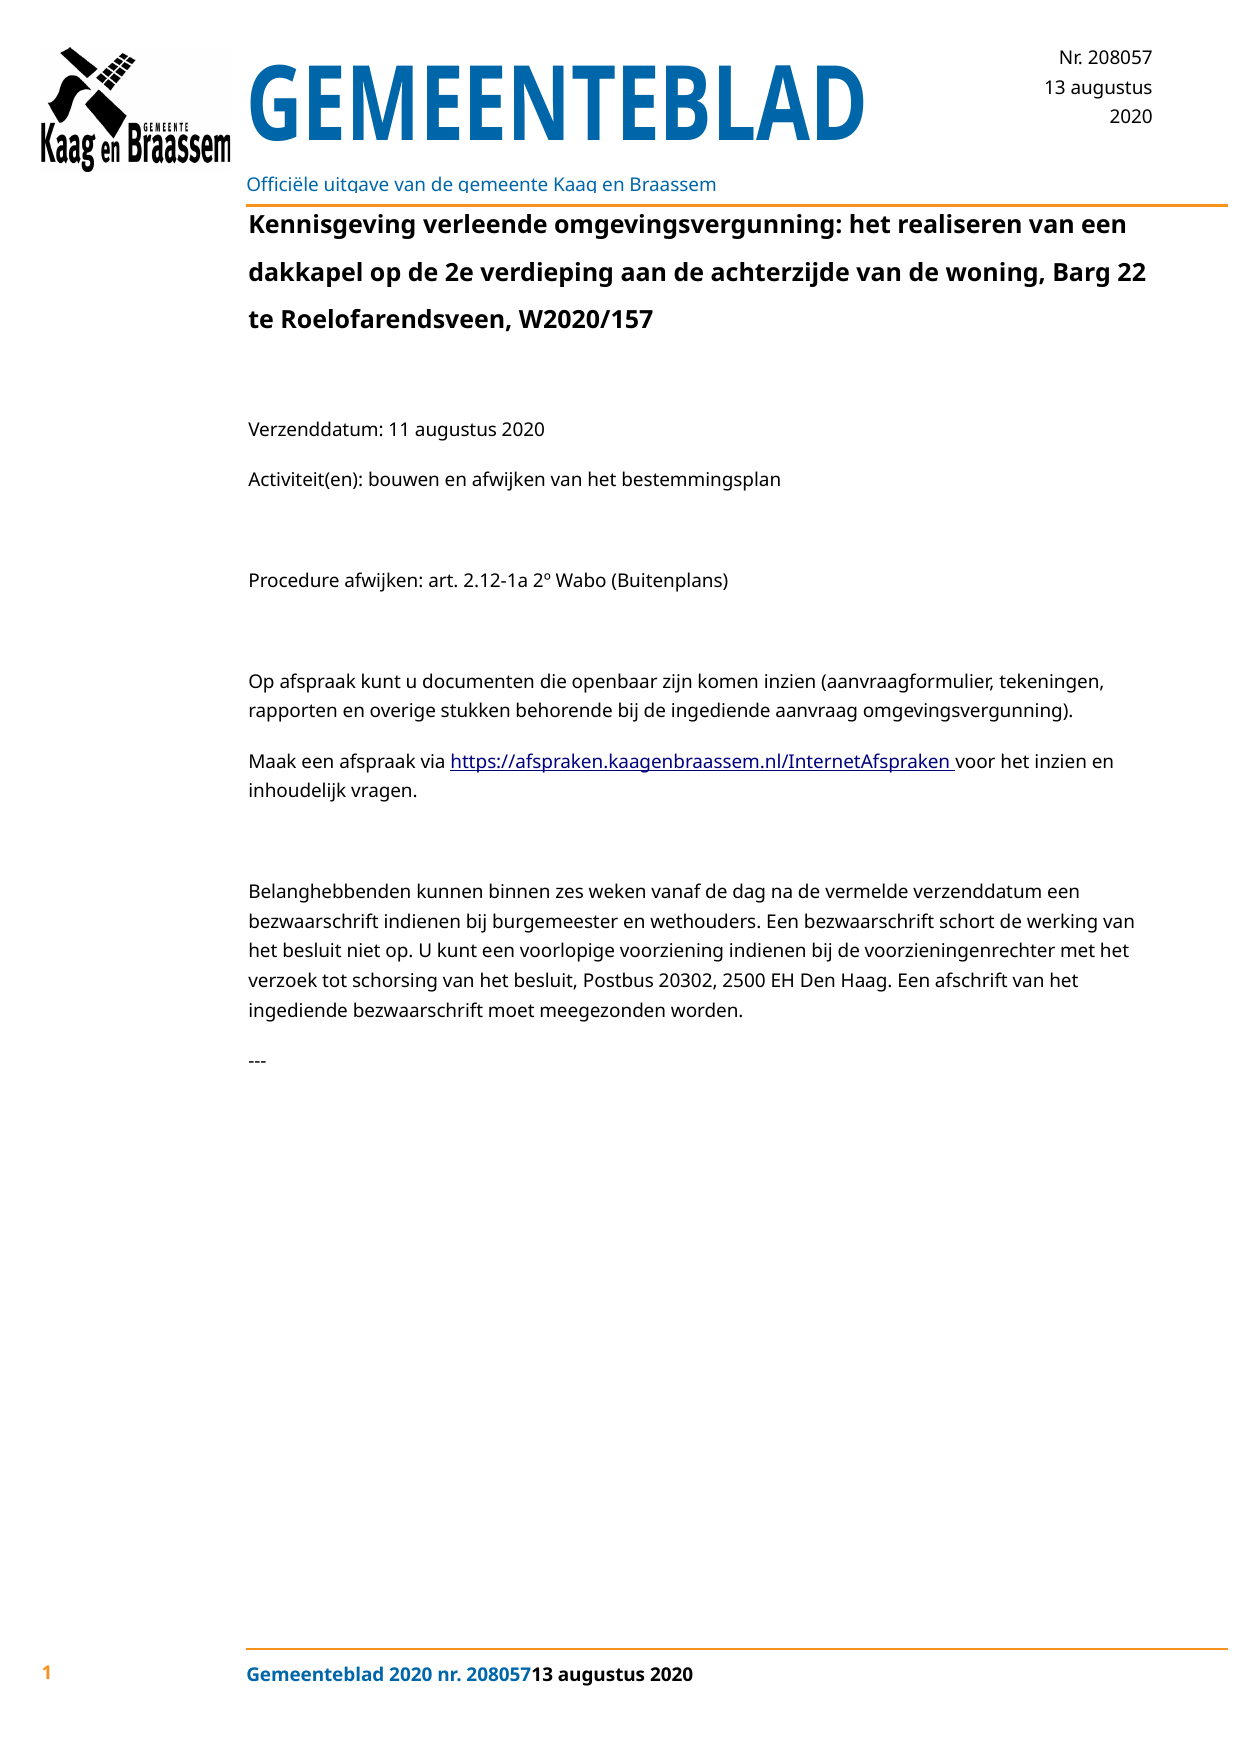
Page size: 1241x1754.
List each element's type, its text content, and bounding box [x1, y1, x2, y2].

text --- [248, 1047, 1152, 1073]
text Procedure afwijken: art. 2.12-1a 2º Wabo (Buitenplans) [248, 567, 1152, 593]
text Verzenddatum: 11 augustus 2020 [248, 416, 1152, 442]
text Belanghebbenden kunnen binnen zes weken vanaf de dag na de vermelde verzenddatum een bezwaarschrift indienen bij burgemeester en wethouders. Een bezwaarschrift schort de werking van het besluit niet op. U kunt een voorlopige voorziening indienen bij de voorzieningenrechter met het verzoek tot schorsing van het besluit, Postbus 20302, 2500 EH Den Haag. Een afschrift van het ingediende bezwaarschrift moet meegezonden worden. [248, 878, 1152, 1022]
text Activiteit(en): bouwen en afwijken van het bestemmingsplan [248, 466, 1152, 492]
text Kennisgeving verleende omgevingsvergunning: het realiseren van een dakkapel op de 2e verdieping aan de achterzijde van de woning, Barg 22 te Roelofarendsveen, W2020/157 [248, 207, 1152, 336]
text Maak een afspraak via https://afspraken.kaagenbraassem.nl/InternetAfspraken voor het inzien en inhoudelijk vragen. [248, 748, 1152, 803]
picture [41, 47, 231, 172]
text Op afspraak kunt u documenten die openbaar zijn komen inzien (aanvraagformulier, tekeningen, rapporten en overige stukken behorende bij de ingediende aanvraag omgevingsvergunning). [248, 668, 1152, 723]
